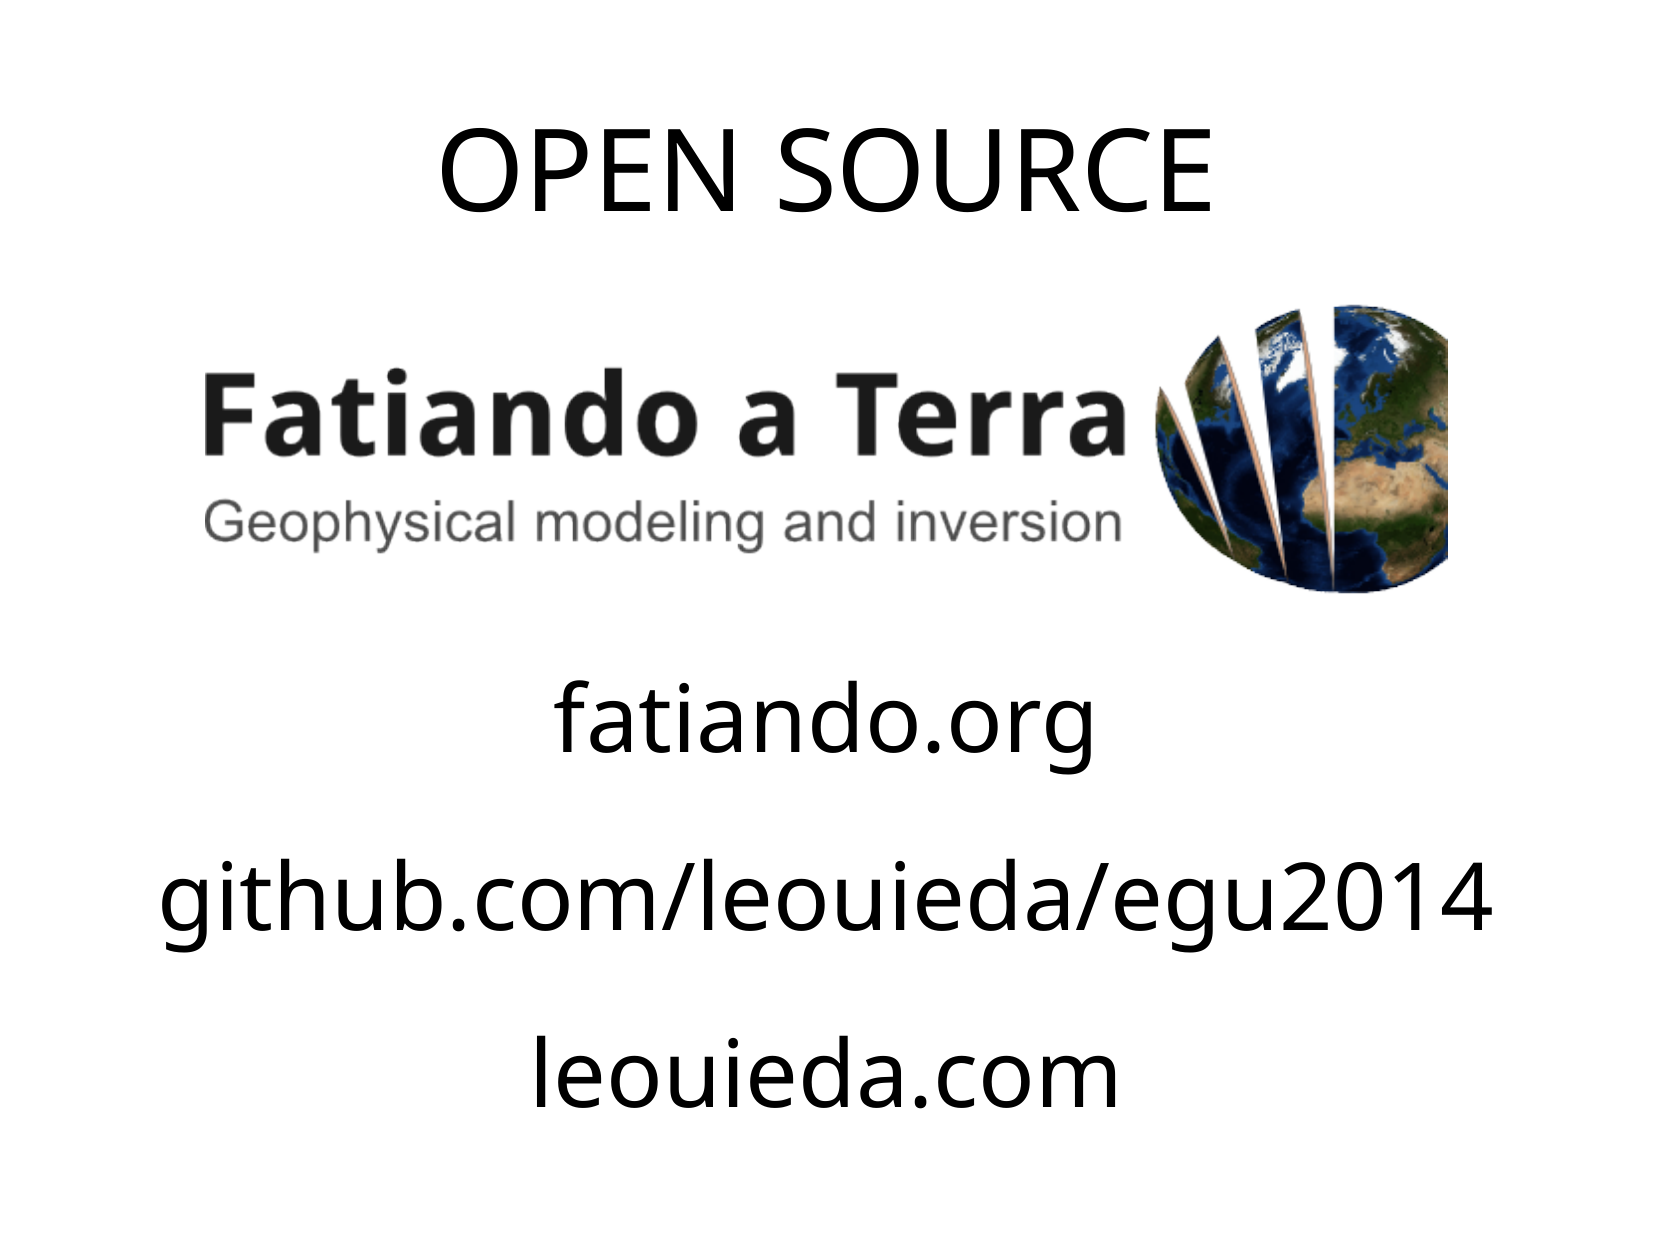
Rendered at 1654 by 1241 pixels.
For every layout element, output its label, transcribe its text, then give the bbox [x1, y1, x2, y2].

title github.com/leouieda/egu2014 [23, 760, 1629, 938]
picture [205, 299, 1448, 583]
title OPEN SOURCE [23, 34, 1629, 301]
title fatiando.org [23, 583, 1629, 760]
title leouieda.com [23, 938, 1629, 1204]
